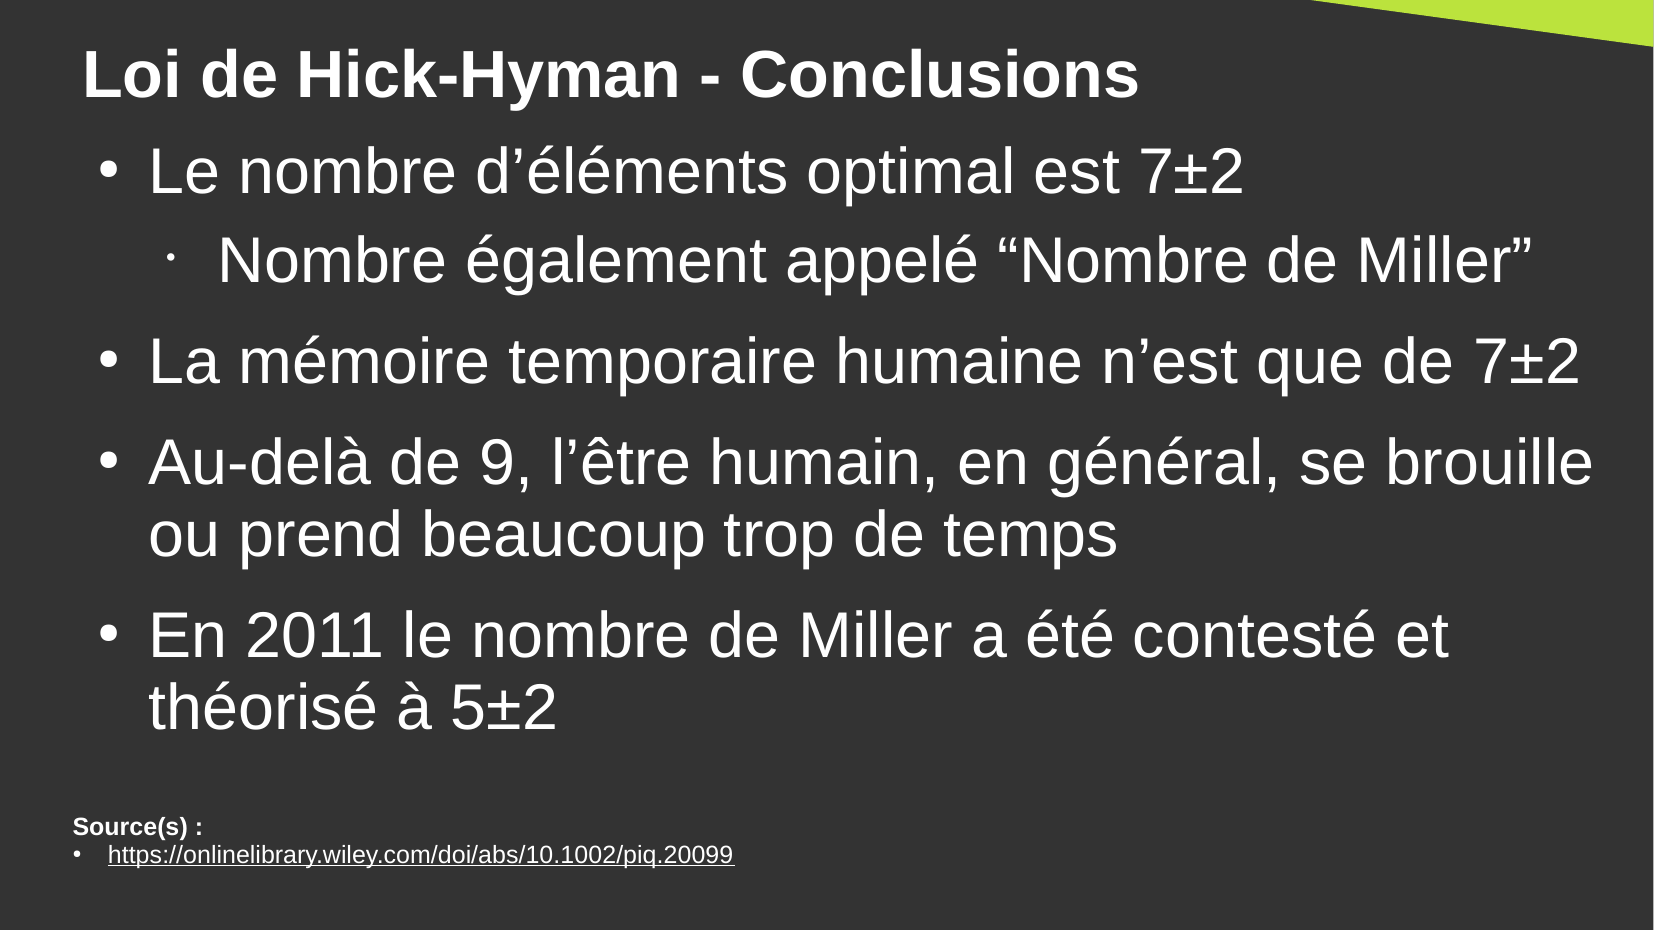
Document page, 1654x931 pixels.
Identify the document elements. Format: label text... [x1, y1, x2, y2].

text_box Source(s) : https://onlinelibrary.wiley.com/doi/abs/10.1002/piq.20099 [57, 805, 1543, 905]
text_box [1310, 0, 1654, 47]
list Le nombre d’éléments optimal est 7±2 Nombre également appelé “Nombre de Miller” La mémoire temporaire humaine n’est que de 7±2 Au-delà de 9, l’être humain, en général, se brouille ou prend beaucoup trop de temps En 2011 le nombre de Miller a été contesté et théorisé à 5±2 [80, 134, 1620, 803]
title Loi de Hick-Hyman - Conclusions [82, 37, 1252, 119]
